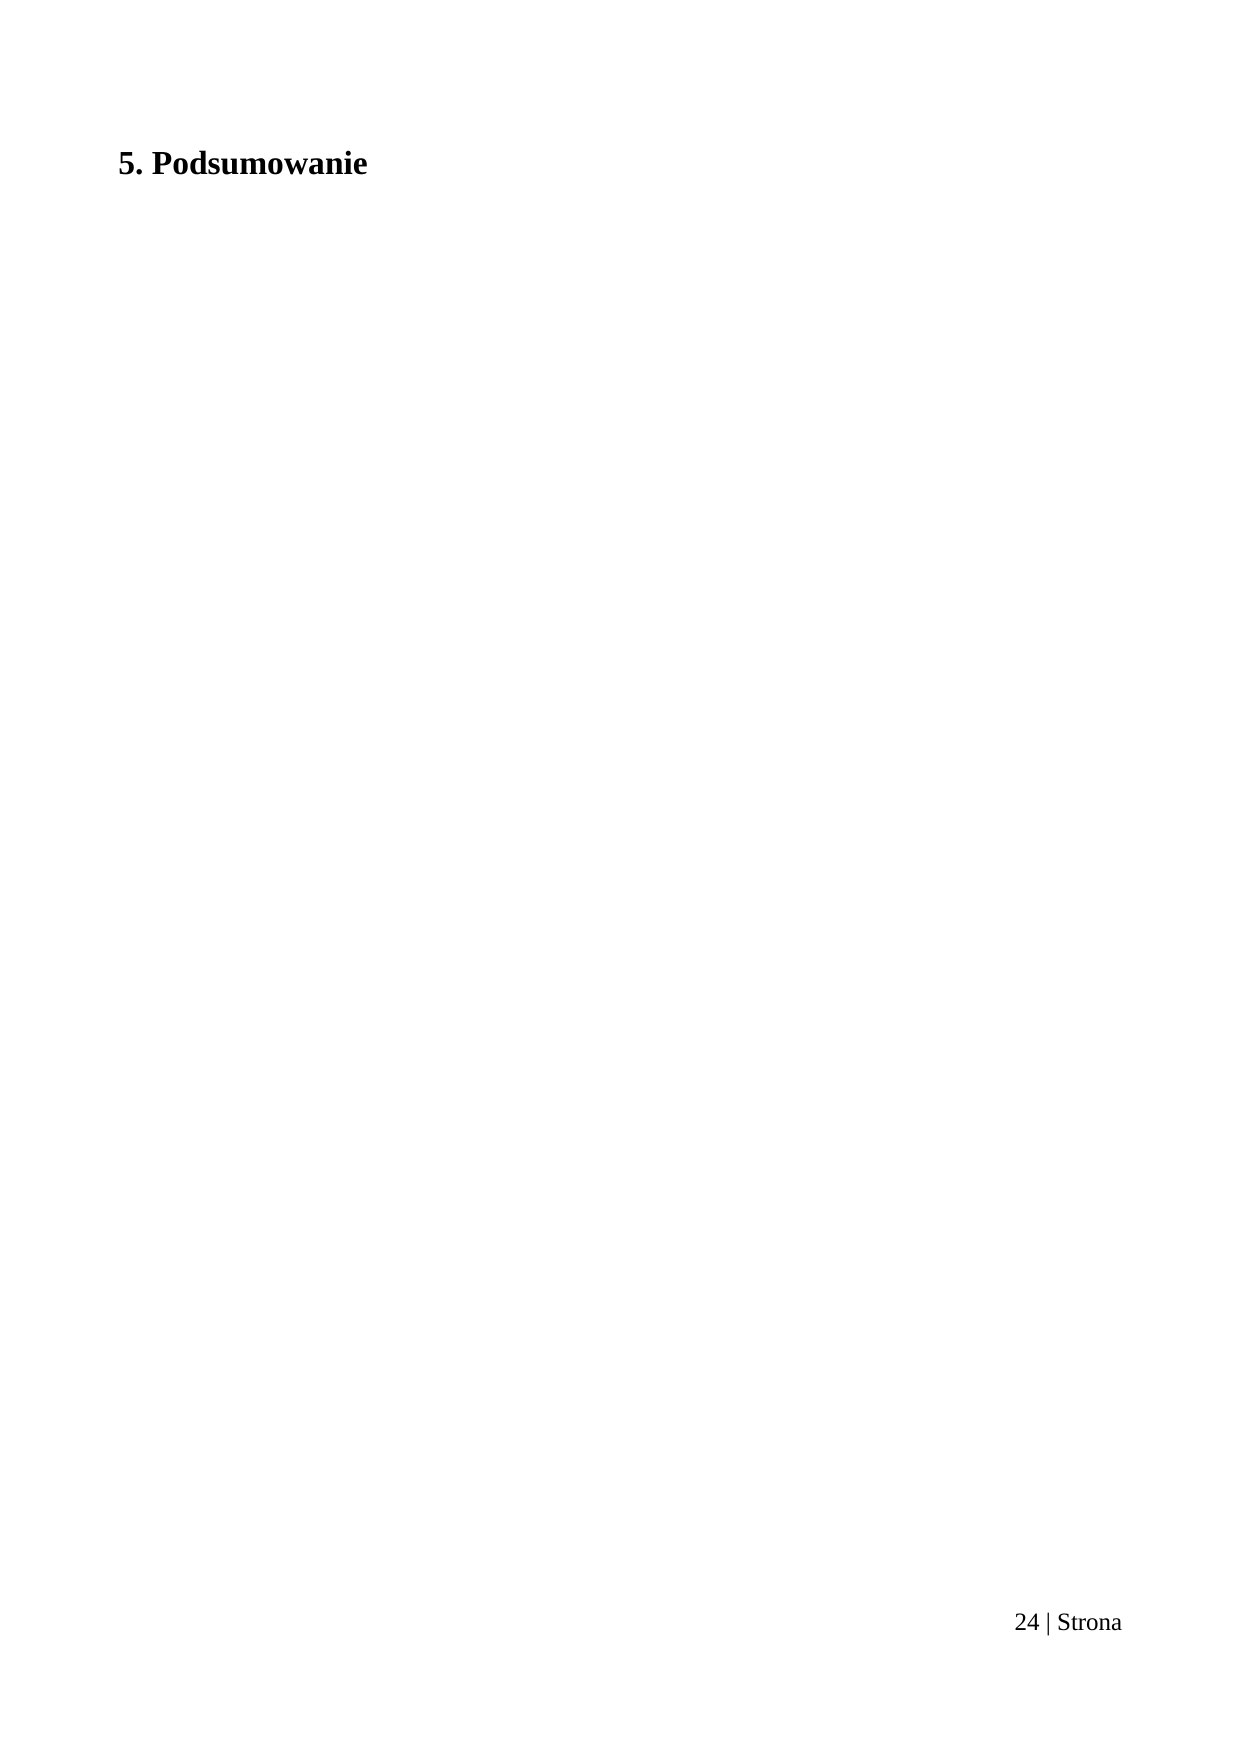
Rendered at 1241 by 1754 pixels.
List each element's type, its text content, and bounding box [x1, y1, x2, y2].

subtitle 5. Podsumowanie [118, 143, 1122, 182]
